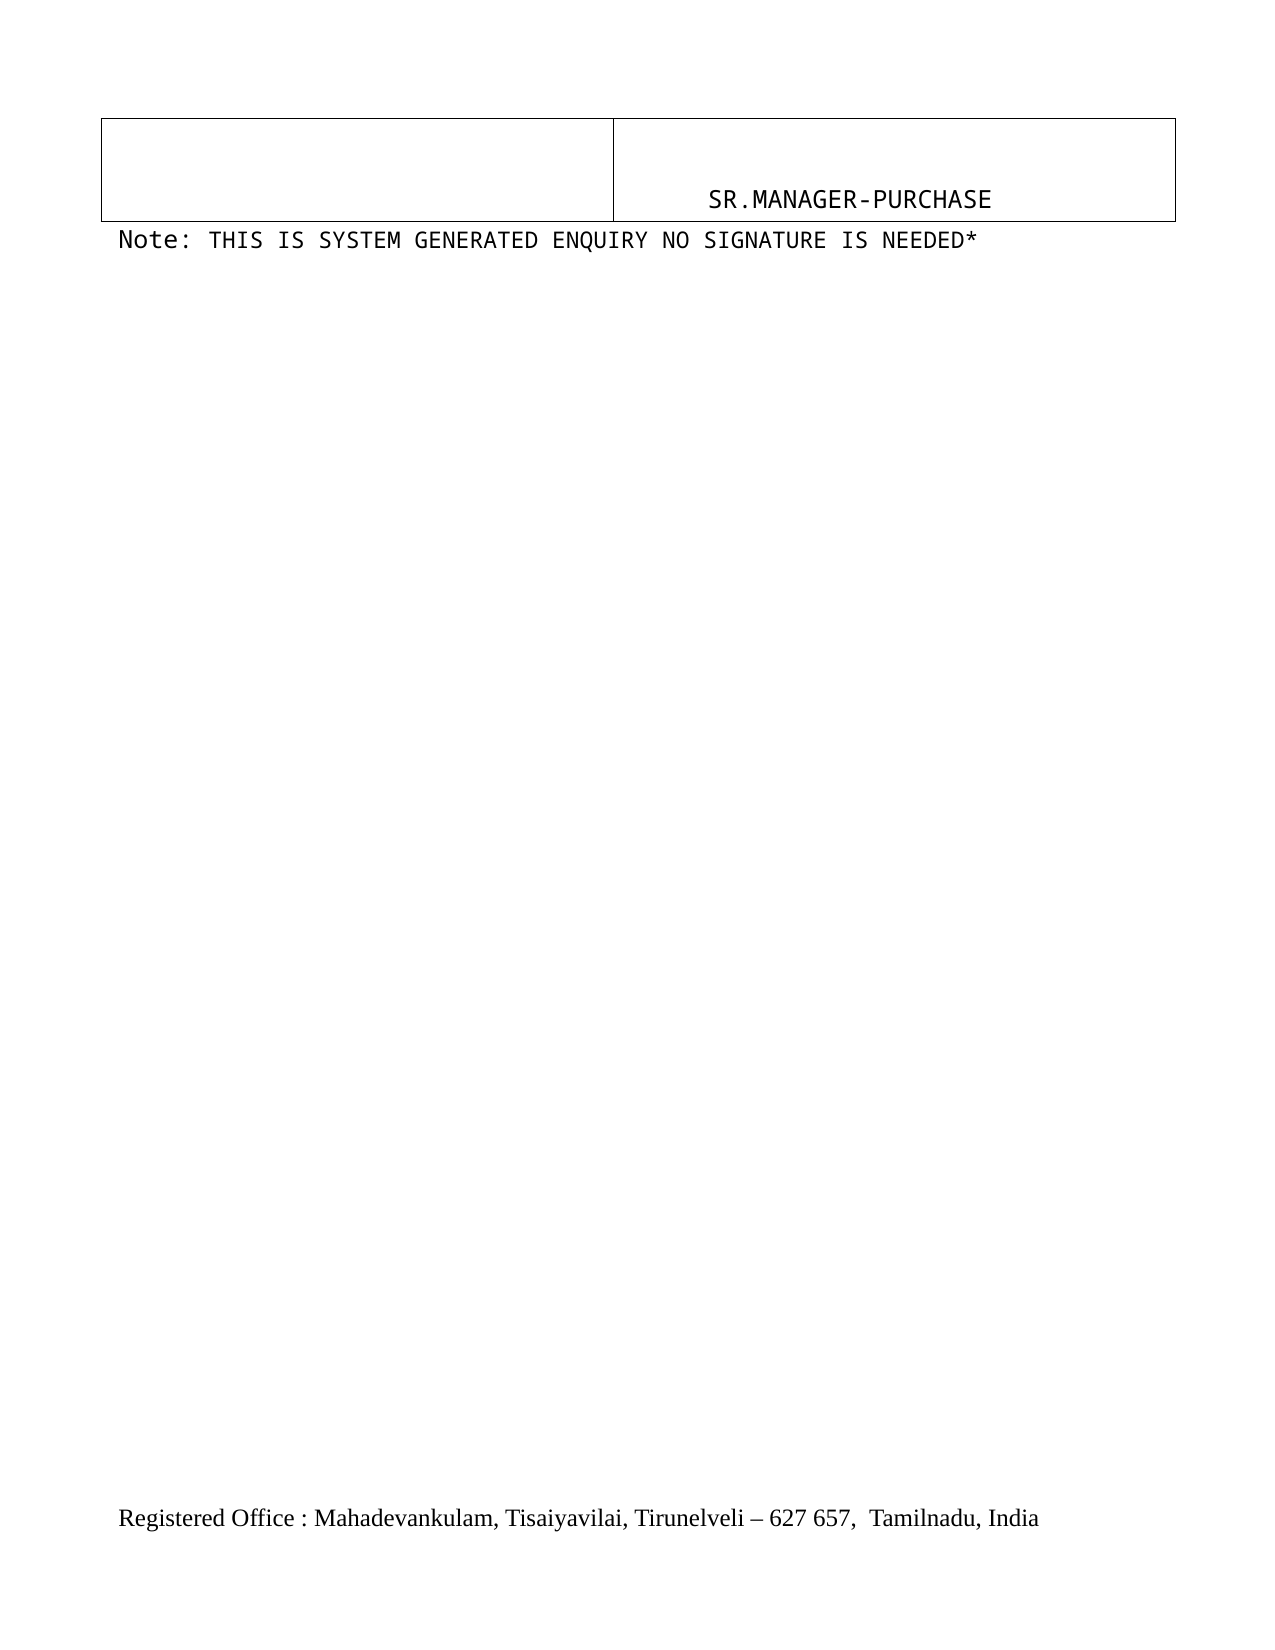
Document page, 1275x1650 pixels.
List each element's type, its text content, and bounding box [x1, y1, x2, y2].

table_cell SR.MANAGER-PURCHASE [614, 119, 1175, 221]
text Note: THIS IS SYSTEM GENERATED ENQUIRY NO SIGNATURE IS NEEDED* [118, 222, 1157, 255]
table_cell [102, 119, 613, 221]
